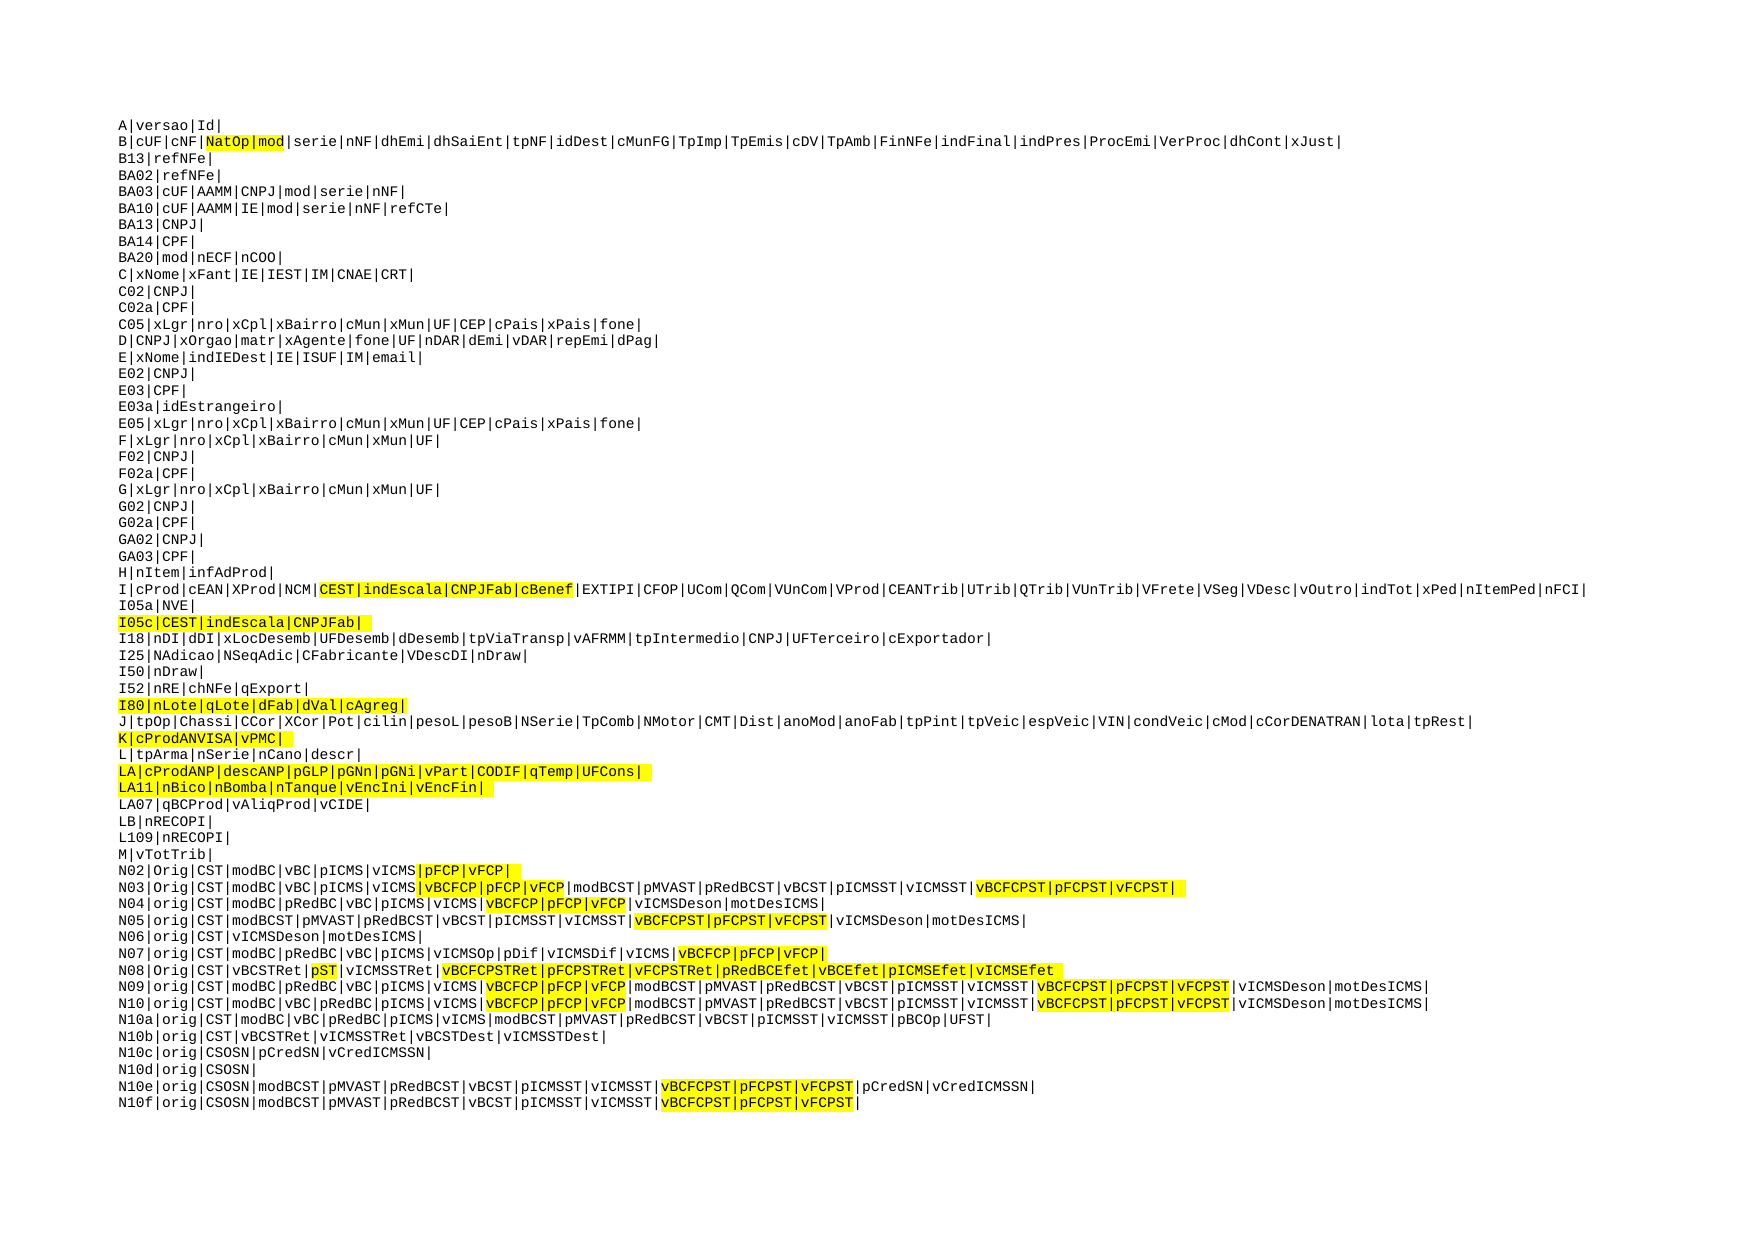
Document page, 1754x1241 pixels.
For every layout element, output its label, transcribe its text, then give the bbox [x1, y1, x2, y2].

text E05|xLgr|nro|xCpl|xBairro|cMun|xMun|UF|CEP|cPais|xPais|fone| [118, 416, 1636, 433]
text LA07|qBCProd|vAliqProd|vCIDE| [118, 797, 1636, 814]
text N10f|orig|CSOSN|modBCST|pMVAST|pRedBCST|vBCST|pICMSST|vICMSST|vBCFCPST|pFCPST|vFCPST| [118, 1095, 1636, 1112]
text E03|CPF| [118, 383, 1636, 400]
text F02a|CPF| [118, 466, 1636, 482]
text LA|cProdANP|descANP|pGLP|pGNn|pGNi|vPart|CODIF|qTemp|UFCons| [118, 764, 1636, 781]
text I|cProd|cEAN|XProd|NCM|CEST|indEscala|CNPJFab|cBenef|EXTIPI|CFOP|UCom|QCom|VUnCom|VProd|CEANTrib|UTrib|QTrib|VUnTrib|VFrete|VSeg|VDesc|vOutro|indTot|xPed|nItemPed|nFCI| [118, 582, 1636, 598]
text N06|orig|CST|vICMSDeson|motDesICMS| [118, 930, 1636, 946]
text I05c|CEST|indEscala|CNPJFab| [118, 615, 1636, 632]
text N10|orig|CST|modBC|vBC|pRedBC|pICMS|vICMS|vBCFCP|pFCP|vFCP|modBCST|pMVAST|pRedBCST|vBCST|pICMSST|vICMSST|vBCFCPST|pFCPST|vFCPST|vICMSDeson|motDesICMS| [118, 996, 1636, 1012]
text LB|nRECOPI| [118, 814, 1636, 830]
text I18|nDI|dDI|xLocDesemb|UFDesemb|dDesemb|tpViaTransp|vAFRMM|tpIntermedio|CNPJ|UFTerceiro|cExportador| [118, 632, 1636, 648]
text L|tpArma|nSerie|nCano|descr| [118, 747, 1636, 764]
text N10e|orig|CSOSN|modBCST|pMVAST|pRedBCST|vBCST|pICMSST|vICMSST|vBCFCPST|pFCPST|vFCPST|pCredSN|vCredICMSSN| [118, 1079, 1636, 1095]
text BA02|refNFe| [118, 168, 1636, 184]
text GA02|CNPJ| [118, 532, 1636, 549]
text F|xLgr|nro|xCpl|xBairro|cMun|xMun|UF| [118, 433, 1636, 449]
text N02|Orig|CST|modBC|vBC|pICMS|vICMS|pFCP|vFCP| [118, 863, 1636, 880]
text N08|Orig|CST|vBCSTRet|pST|vICMSSTRet|vBCFCPSTRet|pFCPSTRet|vFCPSTRet|pRedBCEfet|vBCEfet|pICMSEfet|vICMSEfet [118, 963, 1636, 979]
text BA03|cUF|AAMM|CNPJ|mod|serie|nNF| [118, 184, 1636, 201]
text M|vTotTrib| [118, 847, 1636, 863]
text N09|orig|CST|modBC|pRedBC|vBC|pICMS|vICMS|vBCFCP|pFCP|vFCP|modBCST|pMVAST|pRedBCST|vBCST|pICMSST|vICMSST|vBCFCPST|pFCPST|vFCPST|vICMSDeson|motDesICMS| [118, 979, 1636, 996]
text F02|CNPJ| [118, 449, 1636, 466]
text E03a|idEstrangeiro| [118, 400, 1636, 416]
text J|tpOp|Chassi|CCor|XCor|Pot|cilin|pesoL|pesoB|NSerie|TpComb|NMotor|CMT|Dist|anoMod|anoFab|tpPint|tpVeic|espVeic|VIN|condVeic|cMod|cCorDENATRAN|lota|tpRest| [118, 714, 1636, 731]
text N03|Orig|CST|modBC|vBC|pICMS|vICMS|vBCFCP|pFCP|vFCP|modBCST|pMVAST|pRedBCST|vBCST|pICMSST|vICMSST|vBCFCPST|pFCPST|vFCPST| [118, 880, 1636, 897]
text K|cProdANVISA|vPMC| [118, 731, 1636, 747]
text I25|NAdicao|NSeqAdic|CFabricante|VDescDI|nDraw| [118, 648, 1636, 665]
text C|xNome|xFant|IE|IEST|IM|CNAE|CRT| [118, 267, 1636, 284]
text L109|nRECOPI| [118, 830, 1636, 847]
text I52|nRE|chNFe|qExport| [118, 681, 1636, 698]
text N07|orig|CST|modBC|pRedBC|vBC|pICMS|vICMSOp|pDif|vICMSDif|vICMS|vBCFCP|pFCP|vFCP| [118, 946, 1636, 963]
text N05|orig|CST|modBCST|pMVAST|pRedBCST|vBCST|pICMSST|vICMSST|vBCFCPST|pFCPST|vFCPST|vICMSDeson|motDesICMS| [118, 913, 1636, 930]
text C02|CNPJ| [118, 284, 1636, 300]
text BA14|CPF| [118, 234, 1636, 251]
text N10d|orig|CSOSN| [118, 1062, 1636, 1079]
text G|xLgr|nro|xCpl|xBairro|cMun|xMun|UF| [118, 482, 1636, 499]
text G02a|CPF| [118, 516, 1636, 532]
text A|versao|Id| [118, 118, 1636, 135]
text B|cUF|cNF|NatOp|mod|serie|nNF|dhEmi|dhSaiEnt|tpNF|idDest|cMunFG|TpImp|TpEmis|cDV|TpAmb|FinNFe|indFinal|indPres|ProcEmi|VerProc|dhCont|xJust| [118, 135, 1636, 151]
text N04|orig|CST|modBC|pRedBC|vBC|pICMS|vICMS|vBCFCP|pFCP|vFCP|vICMSDeson|motDesICMS| [118, 897, 1636, 913]
text H|nItem|infAdProd| [118, 565, 1636, 582]
text B13|refNFe| [118, 151, 1636, 168]
text E|xNome|indIEDest|IE|ISUF|IM|email| [118, 350, 1636, 367]
text I80|nLote|qLote|dFab|dVal|cAgreg| [118, 698, 1636, 714]
text E02|CNPJ| [118, 367, 1636, 383]
text BA13|CNPJ| [118, 217, 1636, 234]
text GA03|CPF| [118, 549, 1636, 565]
text N10c|orig|CSOSN|pCredSN|vCredICMSSN| [118, 1046, 1636, 1062]
text I50|nDraw| [118, 665, 1636, 681]
text I05a|NVE| [118, 598, 1636, 615]
text BA10|cUF|AAMM|IE|mod|serie|nNF|refCTe| [118, 201, 1636, 217]
text N10b|orig|CST|vBCSTRet|vICMSSTRet|vBCSTDest|vICMSSTDest| [118, 1029, 1636, 1046]
text BA20|mod|nECF|nCOO| [118, 251, 1636, 267]
text G02|CNPJ| [118, 499, 1636, 516]
text D|CNPJ|xOrgao|matr|xAgente|fone|UF|nDAR|dEmi|vDAR|repEmi|dPag| [118, 333, 1636, 350]
text C05|xLgr|nro|xCpl|xBairro|cMun|xMun|UF|CEP|cPais|xPais|fone| [118, 317, 1636, 333]
text N10a|orig|CST|modBC|vBC|pRedBC|pICMS|vICMS|modBCST|pMVAST|pRedBCST|vBCST|pICMSST|vICMSST|pBCOp|UFST| [118, 1012, 1636, 1029]
text C02a|CPF| [118, 300, 1636, 317]
text LA11|nBico|nBomba|nTanque|vEncIni|vEncFin| [118, 781, 1636, 797]
